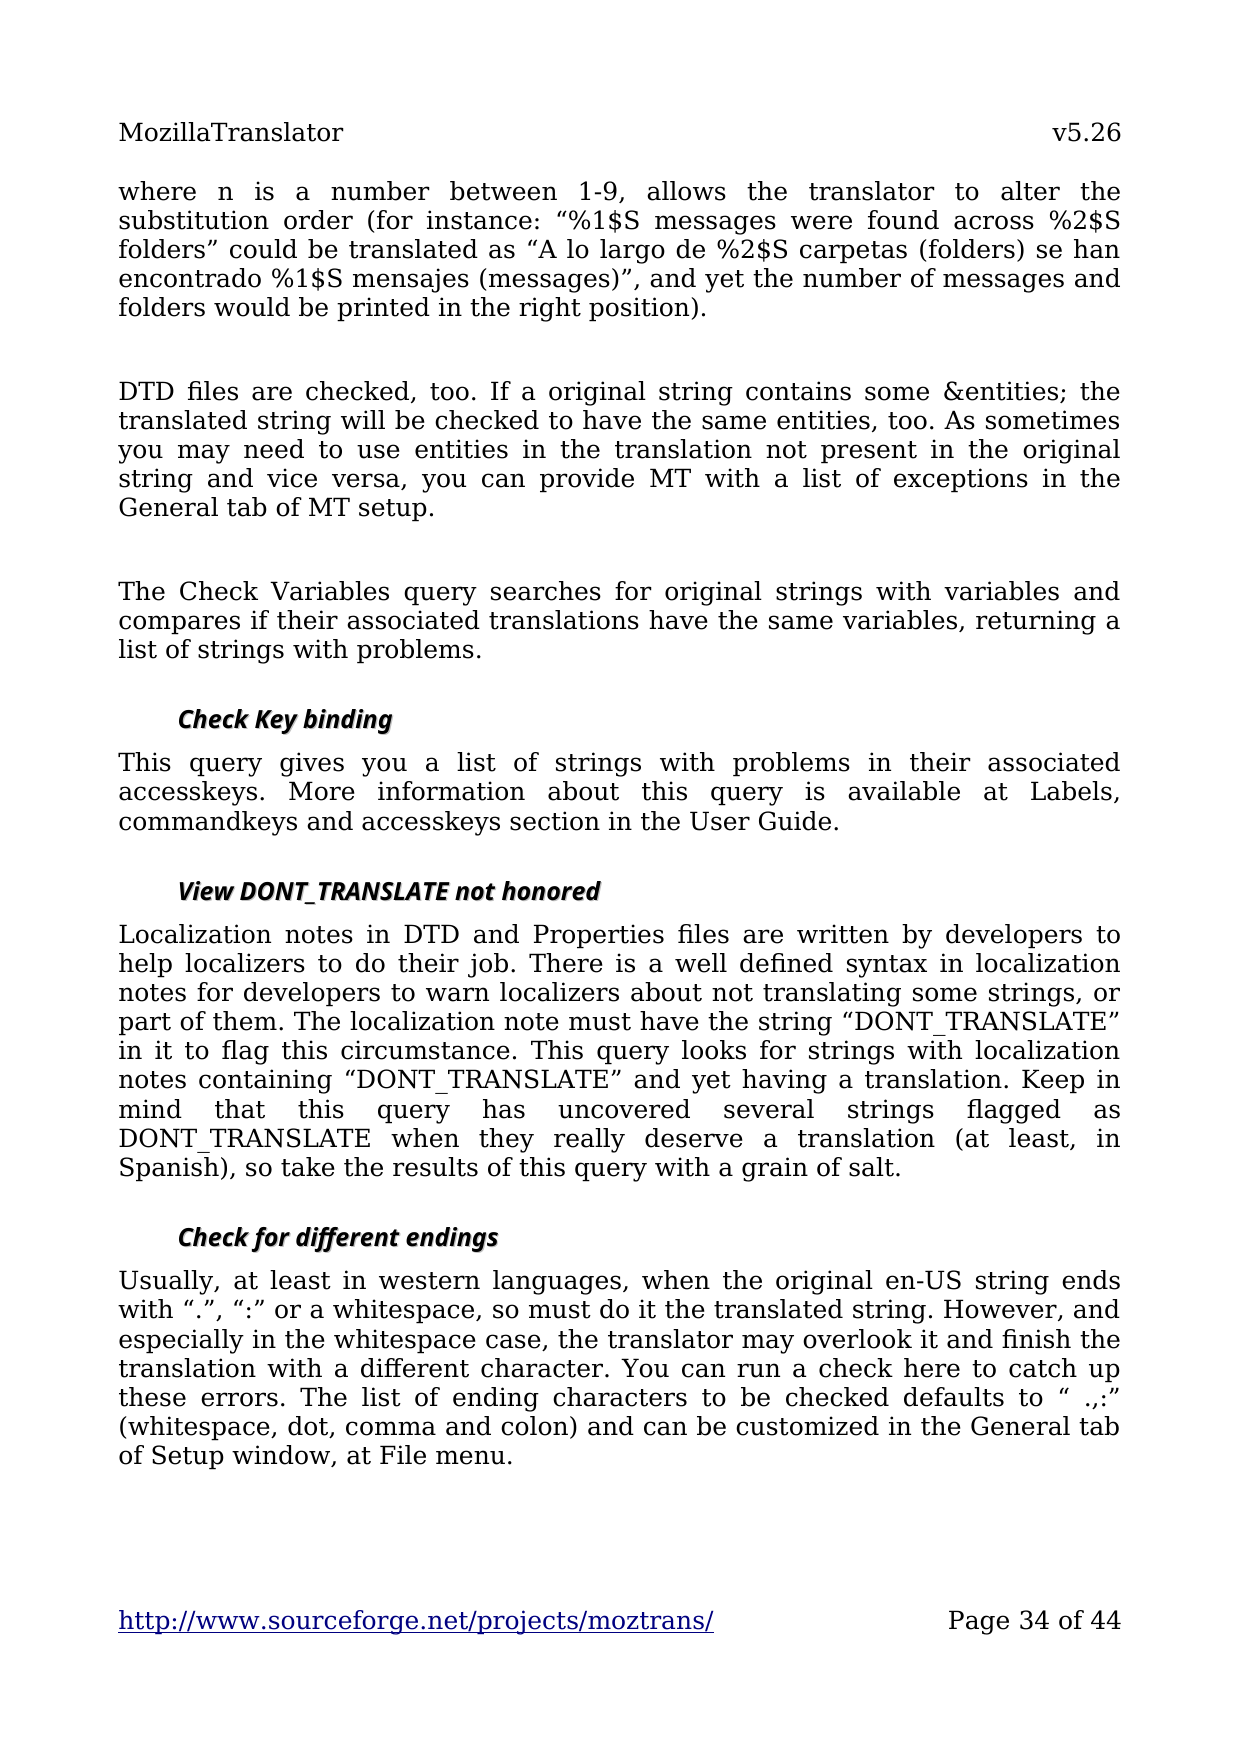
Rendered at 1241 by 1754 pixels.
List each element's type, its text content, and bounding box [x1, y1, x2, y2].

text This query gives you a list of strings with problems in their associated accesskeys. More information about this query is available at Labels, commandkeys and accesskeys section in the User Guide. [118, 748, 1122, 836]
subtitle Check Key binding [177, 702, 1122, 736]
text Usually, at least in western languages, when the original en-US string ends with “.”, “:” or a whitespace, so must do it the translated string. However, and especially in the whitespace case, the translator may overlook it and finish the translation with a different character. You can run a check here to catch up these errors. The list of ending characters to be checked defaults to “ .,:” (whitespace, dot, comma and colon) and can be customized in the General tab of Setup window, at File menu. [118, 1266, 1122, 1471]
text The Check Variables query searches for original strings with variables and compares if their associated translations have the same variables, returning a list of strings with problems. [118, 577, 1122, 664]
text DTD files are checked, too. If a original string contains some &entities; the translated string will be checked to have the same entities, too. As sometimes you may need to use entities in the translation not present in the original string and vice versa, you can provide MT with a list of exceptions in the General tab of MT setup. [118, 377, 1122, 523]
subtitle View DONT_TRANSLATE not honored [177, 873, 1122, 907]
text where n is a number between 1-9, allows the translator to alter the substitution order (for instance: “%1$S messages were found across %2$S folders” could be translated as “A lo largo de %2$S carpetas (folders) se han encontrado %1$S mensajes (messages)”, and yet the number of messages and folders would be printed in the right position). [118, 177, 1122, 323]
subtitle Check for different endings [177, 1220, 1122, 1254]
text Localization notes in DTD and Properties files are written by developers to help localizers to do their job. There is a well defined syntax in localization notes for developers to warn localizers about not translating some strings, or part of them. The localization note must have the string “DONT_TRANSLATE” in it to flag this circumstance. This query looks for strings with localization notes containing “DONT_TRANSLATE” and yet having a translation. Keep in mind that this query has uncovered several strings flagged as DONT_TRANSLATE when they really deserve a translation (at least, in Spanish), so take the results of this query with a grain of salt. [118, 920, 1122, 1182]
